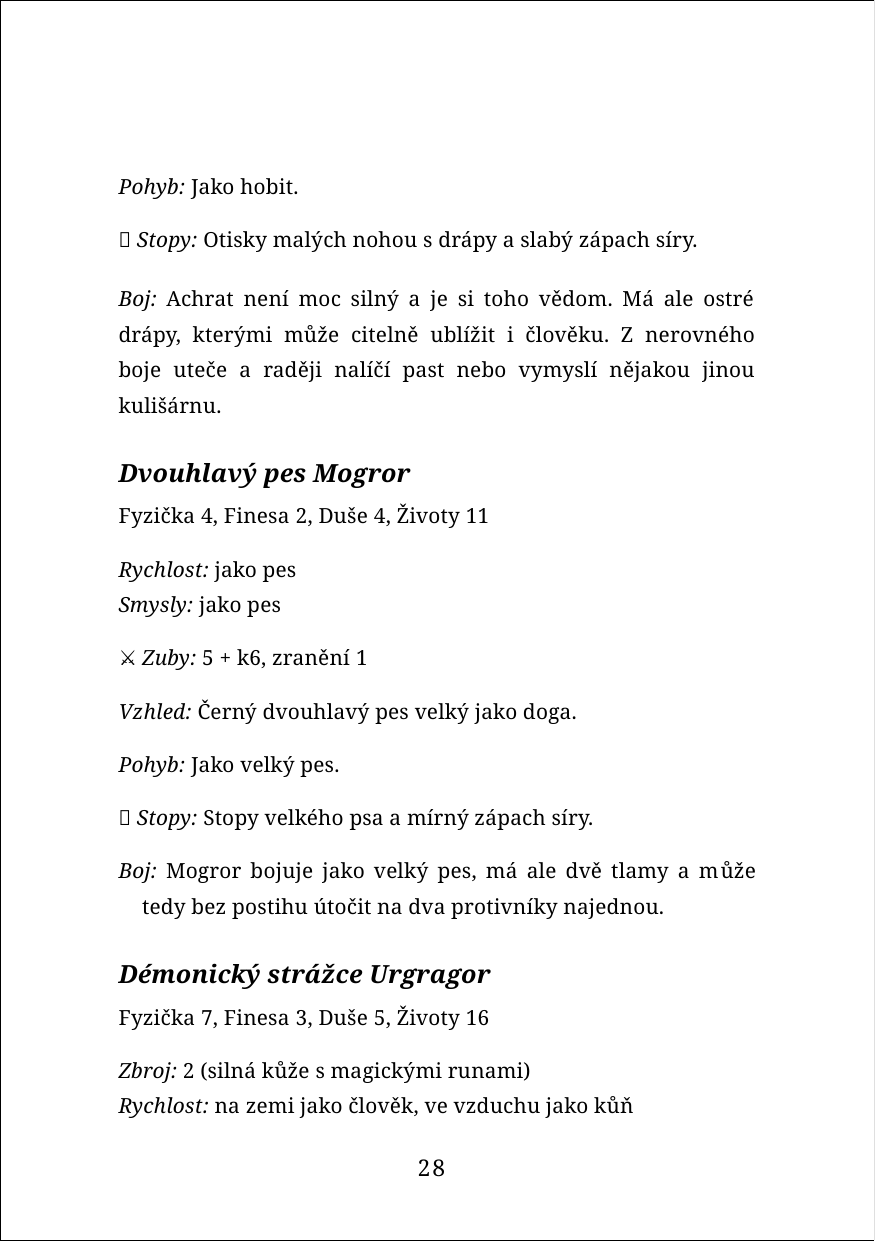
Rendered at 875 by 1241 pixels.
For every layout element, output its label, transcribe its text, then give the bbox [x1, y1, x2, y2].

text Pohyb: Jako hobit. [118, 172, 756, 200]
text Boj: Mogror bojuje jako velký pes, má ale dvě tlamy a může tedy bez postihu útočit na dva protivníky najednou. [118, 856, 756, 920]
text Fyzička 7, Finesa 3, Duše 5, Životy 16 [118, 1003, 756, 1031]
text 👣 Stopy: Stopy velkého psa a mírný zápach síry. [118, 803, 756, 832]
text Vzhled: Černý dvouhlavý pes velký jako doga. [118, 697, 756, 725]
text Zbroj: 2 (silná kůže s magickými runami) [118, 1056, 756, 1084]
subtitle Démonický strážce Urgragor [118, 957, 756, 991]
subtitle Dvouhlavý pes Mogror [118, 456, 756, 490]
text Pohyb: Jako velký pes. [118, 750, 756, 778]
text ⚔ Zuby: 5 + k6, zranění 1 [118, 643, 756, 672]
text Rychlost: jako pes [118, 555, 756, 583]
text Boj: Achrat není moc silný a je si toho vědom. Má ale ostré drápy, kterými může citelně ublížit i člověku. Z nerovného boje uteče a raději nalíčí past nebo vymyslí nějakou jinou kulišárnu. [118, 284, 756, 419]
text Rychlost: na zemi jako člověk, ve vzduchu jako kůň [118, 1092, 756, 1120]
text Fyzička 4, Finesa 2, Duše 4, Životy 11 [118, 502, 756, 530]
text 👣 Stopy: Otisky malých nohou s drápy a slabý zápach síry. [118, 225, 756, 253]
text Smysly: jako pes [118, 590, 756, 619]
